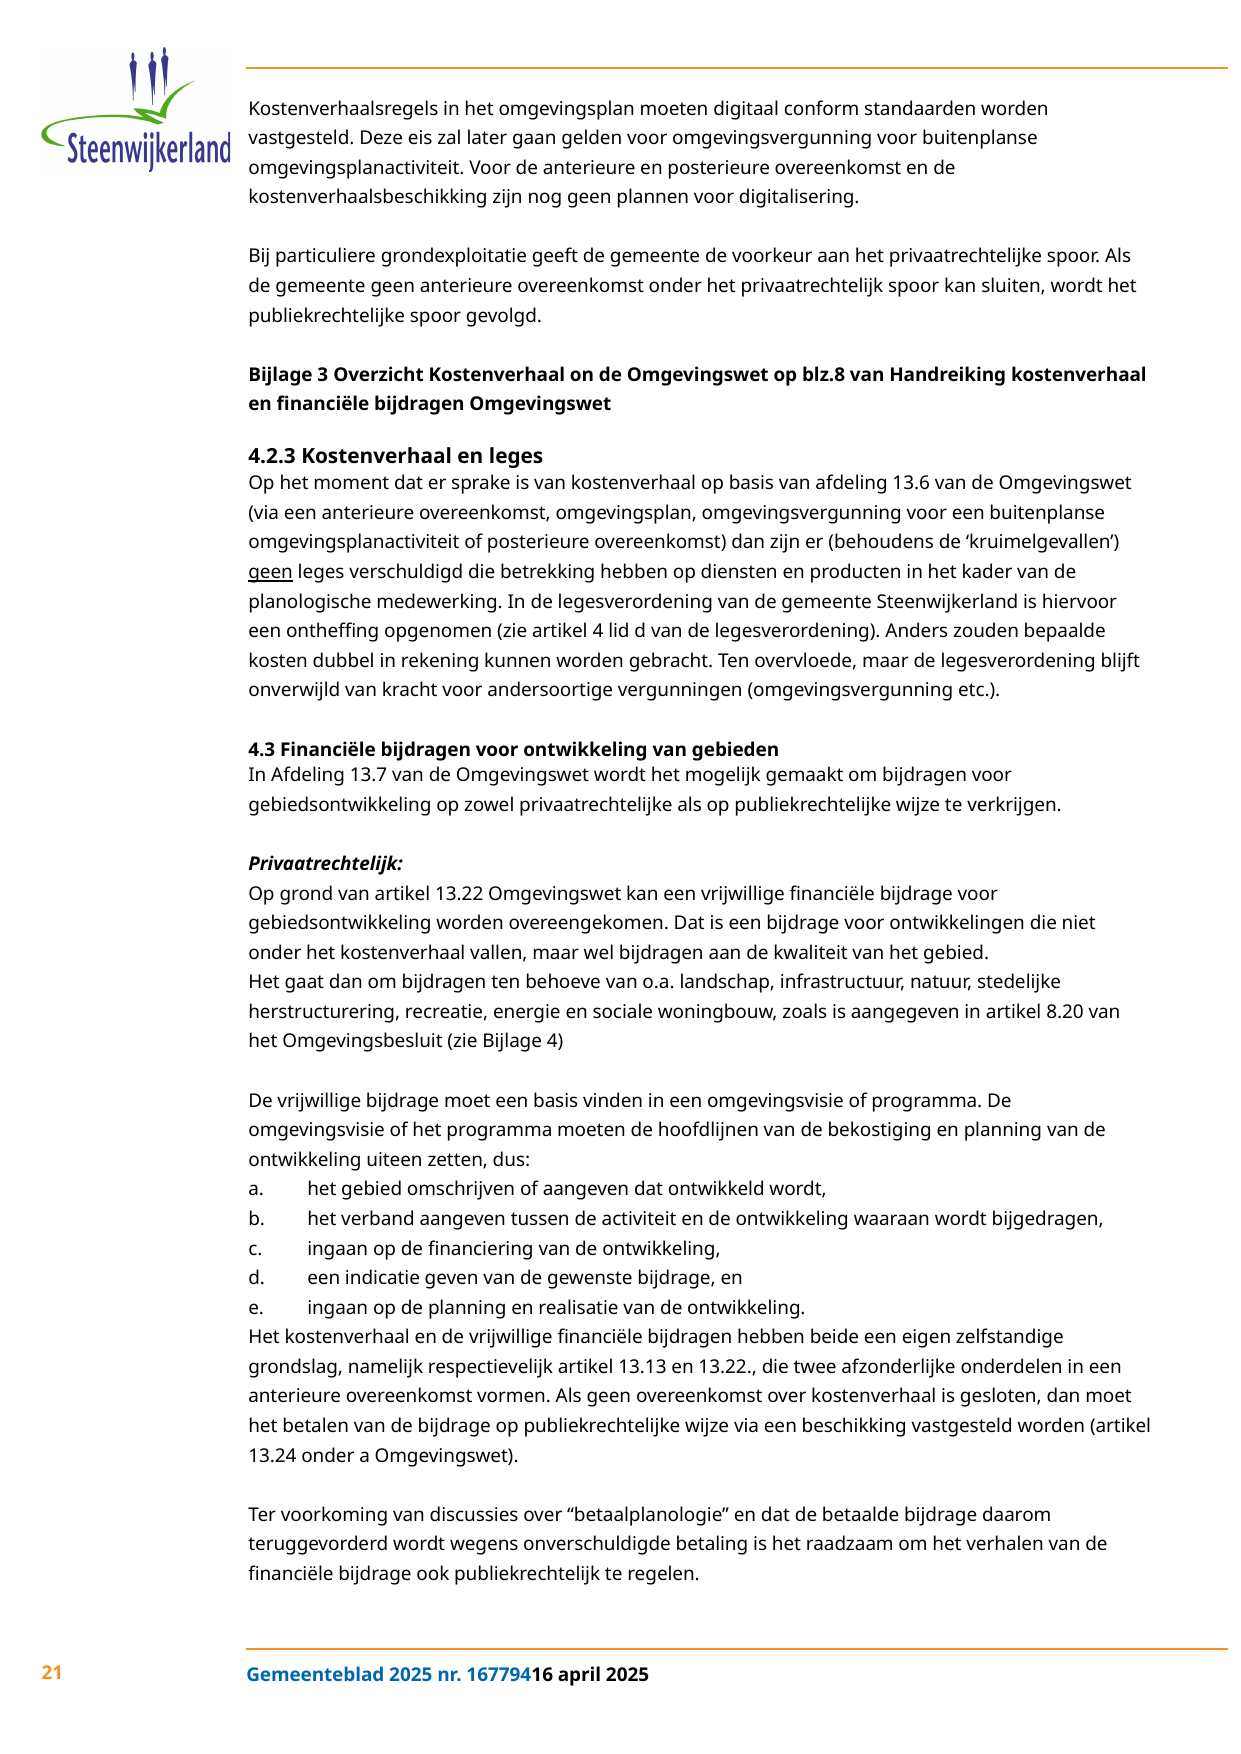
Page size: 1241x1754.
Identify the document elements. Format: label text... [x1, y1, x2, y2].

picture [41, 47, 231, 172]
text In Afdeling 13.7 van de Omgevingswet wordt het mogelijk gemaakt om bijdragen voor gebiedsontwikkeling op zowel privaatrechtelijke als op publiekrechtelijke wijze te verkrijgen. [248, 761, 1152, 817]
list het gebied omschrijven of aangeven dat ontwikkeld wordt, [248, 1176, 1152, 1201]
list ingaan op de financiering van de ontwikkeling, [248, 1235, 1152, 1261]
list een indicatie geven van de gewenste bijdrage, en [248, 1264, 1152, 1290]
text Op het moment dat er sprake is van kostenverhaal op basis van afdeling 13.6 van de Omgevingswet (via een anterieure overeenkomst, omgevingsplan, omgevingsvergunning voor een buitenplanse omgevingsplanactiviteit of posterieure overeenkomst) dan zijn er (behoudens de ‘kruimelgevallen’) geen leges verschuldigd die betrekking hebben op diensten en producten in het kader van de planologische medewerking. In de legesverordening van de gemeente Steenwijkerland is hiervoor een ontheffing opgenomen (zie artikel 4 lid d van de legesverordening). Anders zouden bepaalde kosten dubbel in rekening kunnen worden gebracht. Ten overvloede, maar de legesverordening blijft onverwijld van kracht voor andersoortige vergunningen (omgevingsvergunning etc.). [248, 469, 1152, 702]
text 4.3 Financiële bijdragen voor ontwikkeling van gebieden [248, 736, 1152, 761]
text Op grond van artikel 13.22 Omgevingswet kan een vrijwillige financiële bijdrage voor gebiedsontwikkeling worden overeengekomen. Dat is een bijdrage voor ontwikkelingen die niet onder het kostenverhaal vallen, maar wel bijdragen aan de kwaliteit van het gebied. [248, 880, 1152, 965]
list het verband aangeven tussen de activiteit en de ontwikkeling waaraan wordt bijgedragen, [248, 1205, 1152, 1231]
text Bijlage 3 Overzicht Kostenverhaal on de Omgevingswet op blz.8 van Handreiking kostenverhaal en financiële bijdragen Omgevingswet [248, 361, 1152, 416]
text Privaatrechtelijk: [248, 850, 1152, 876]
list ingaan op de planning en realisatie van de ontwikkeling. [248, 1294, 1152, 1320]
text Bij particuliere grondexploitatie geeft de gemeente de voorkeur aan het privaatrechtelijke spoor. Als de gemeente geen anterieure overeenkomst onder het privaatrechtelijk spoor kan sluiten, wordt het publiekrechtelijke spoor gevolgd. [248, 243, 1152, 328]
text Ter voorkoming van discussies over “betaalplanologie” en dat de betaalde bijdrage daarom teruggevorderd wordt wegens onverschuldigde betaling is het raadzaam om het verhalen van de financiële bijdrage ook publiekrechtelijk te regelen. [248, 1501, 1152, 1586]
text Het gaat dan om bijdragen ten behoeve van o.a. landschap, infrastructuur, natuur, stedelijke herstructurering, recreatie, energie en sociale woningbouw, zoals is aangegeven in artikel 8.20 van het Omgevingsbesluit (zie Bijlage 4) [248, 968, 1152, 1053]
text Het kostenverhaal en de vrijwillige financiële bijdragen hebben beide een eigen zelfstandige grondslag, namelijk respectievelijk artikel 13.13 en 13.22., die twee afzonderlijke onderdelen in een anterieure overeenkomst vormen. Als geen overeenkomst over kostenverhaal is gesloten, dan moet het betalen van de bijdrage op publiekrechtelijke wijze via een beschikking vastgesteld worden (artikel 13.24 onder a Omgevingswet). [248, 1323, 1152, 1468]
text 4.2.3 Kostenverhaal en leges [248, 441, 1152, 469]
text Kostenverhaalsregels in het omgevingsplan moeten digitaal conform standaarden worden vastgesteld. Deze eis zal later gaan gelden voor omgevingsvergunning voor buitenplanse omgevingsplanactiviteit. Voor de anterieure en posterieure overeenkomst en de kostenverhaalsbeschikking zijn nog geen plannen voor digitalisering. [248, 95, 1152, 209]
text De vrijwillige bijdrage moet een basis vinden in een omgevingsvisie of programma. De omgevingsvisie of het programma moeten de hoofdlijnen van de bekostiging en planning van de ontwikkeling uiteen zetten, dus: [248, 1087, 1152, 1172]
